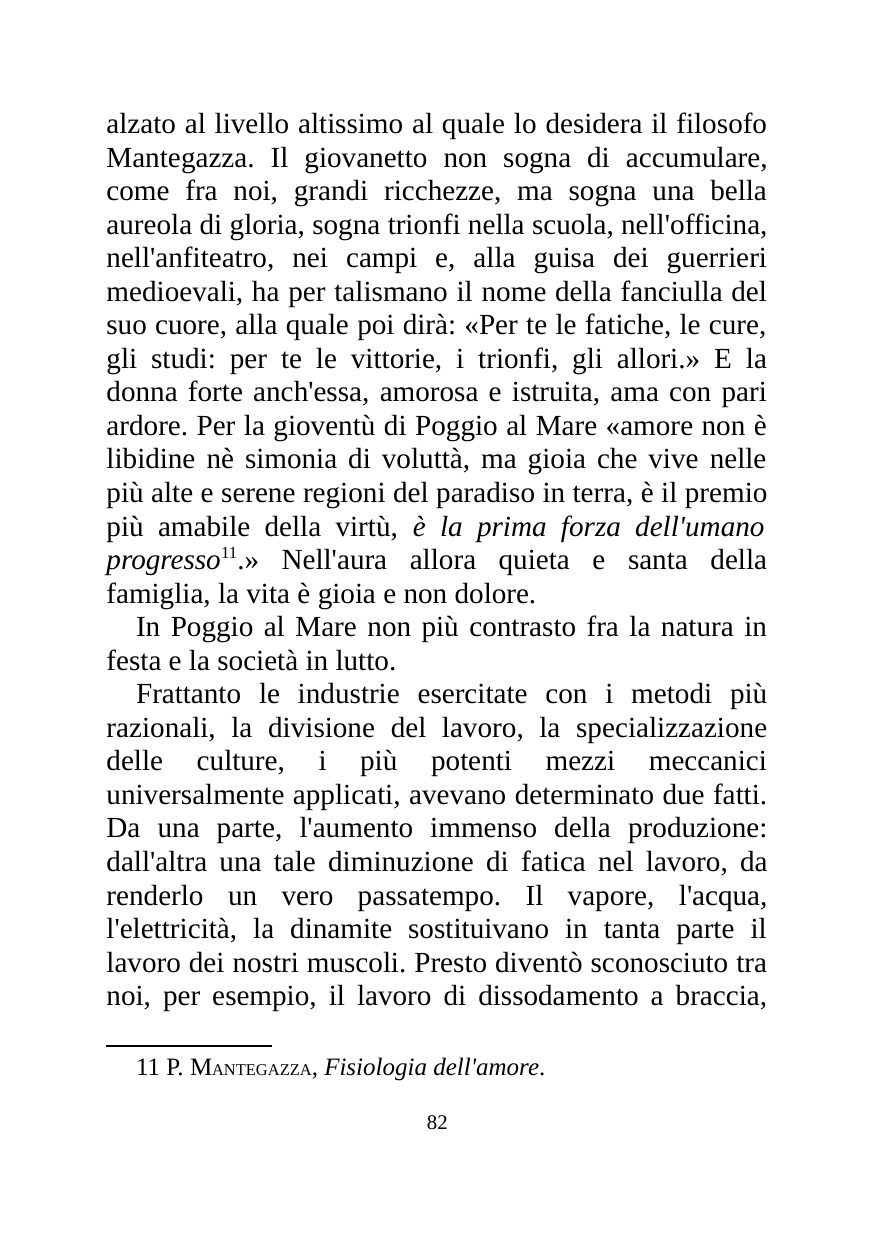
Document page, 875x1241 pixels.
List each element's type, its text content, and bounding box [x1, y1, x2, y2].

text In Poggio al Mare non più contrasto fra la natura in festa e la società in lutto. [106, 609, 768, 676]
text alzato al livello altissimo al quale lo desidera il filosofo Mantegazza. Il giovanetto non sogna di accumulare, come fra noi, grandi ricchezze, ma sogna una bella aureola di gloria, sogna trionfi nella scuola, nell'officina, nell'anfiteatro, nei campi e, alla guisa dei guerrieri medioevali, ha per talismano il nome della fanciulla del suo cuore, alla quale poi dirà: «Per te le fatiche, le cure, gli studi: per te le vittorie, i trionfi, gli allori.» E la donna forte anch'essa, amorosa e istruita, ama con pari ardore. Per la gioventù di Poggio al Mare «amore non è libidine nè simonia di voluttà, ma gioia che vive nelle più alte e serene regioni del paradiso in terra, è il premio più amabile della virtù, è la prima forza dell'umano progresso.» Nell'aura allora quieta e santa della famiglia, la vita è gioia e non dolore. [106, 106, 768, 609]
text P. Mantegazza, Fisiologia dell'amore. [106, 1052, 768, 1080]
text Frattanto le industrie esercitate con i metodi più razionali, la divisione del lavoro, la specializzazione delle culture, i più potenti mezzi meccanici universalmente applicati, avevano determinato due fatti. Da una parte, l'aumento immenso della produzione: dall'altra una tale diminuzione di fatica nel lavoro, da renderlo un vero passatempo. Il vapore, l'acqua, l'elettricità, la dinamite sostituivano in tanta parte il lavoro dei nostri muscoli. Presto diventò sconosciuto tra noi, per esempio, il lavoro di dissodamento a braccia, [106, 676, 768, 1012]
